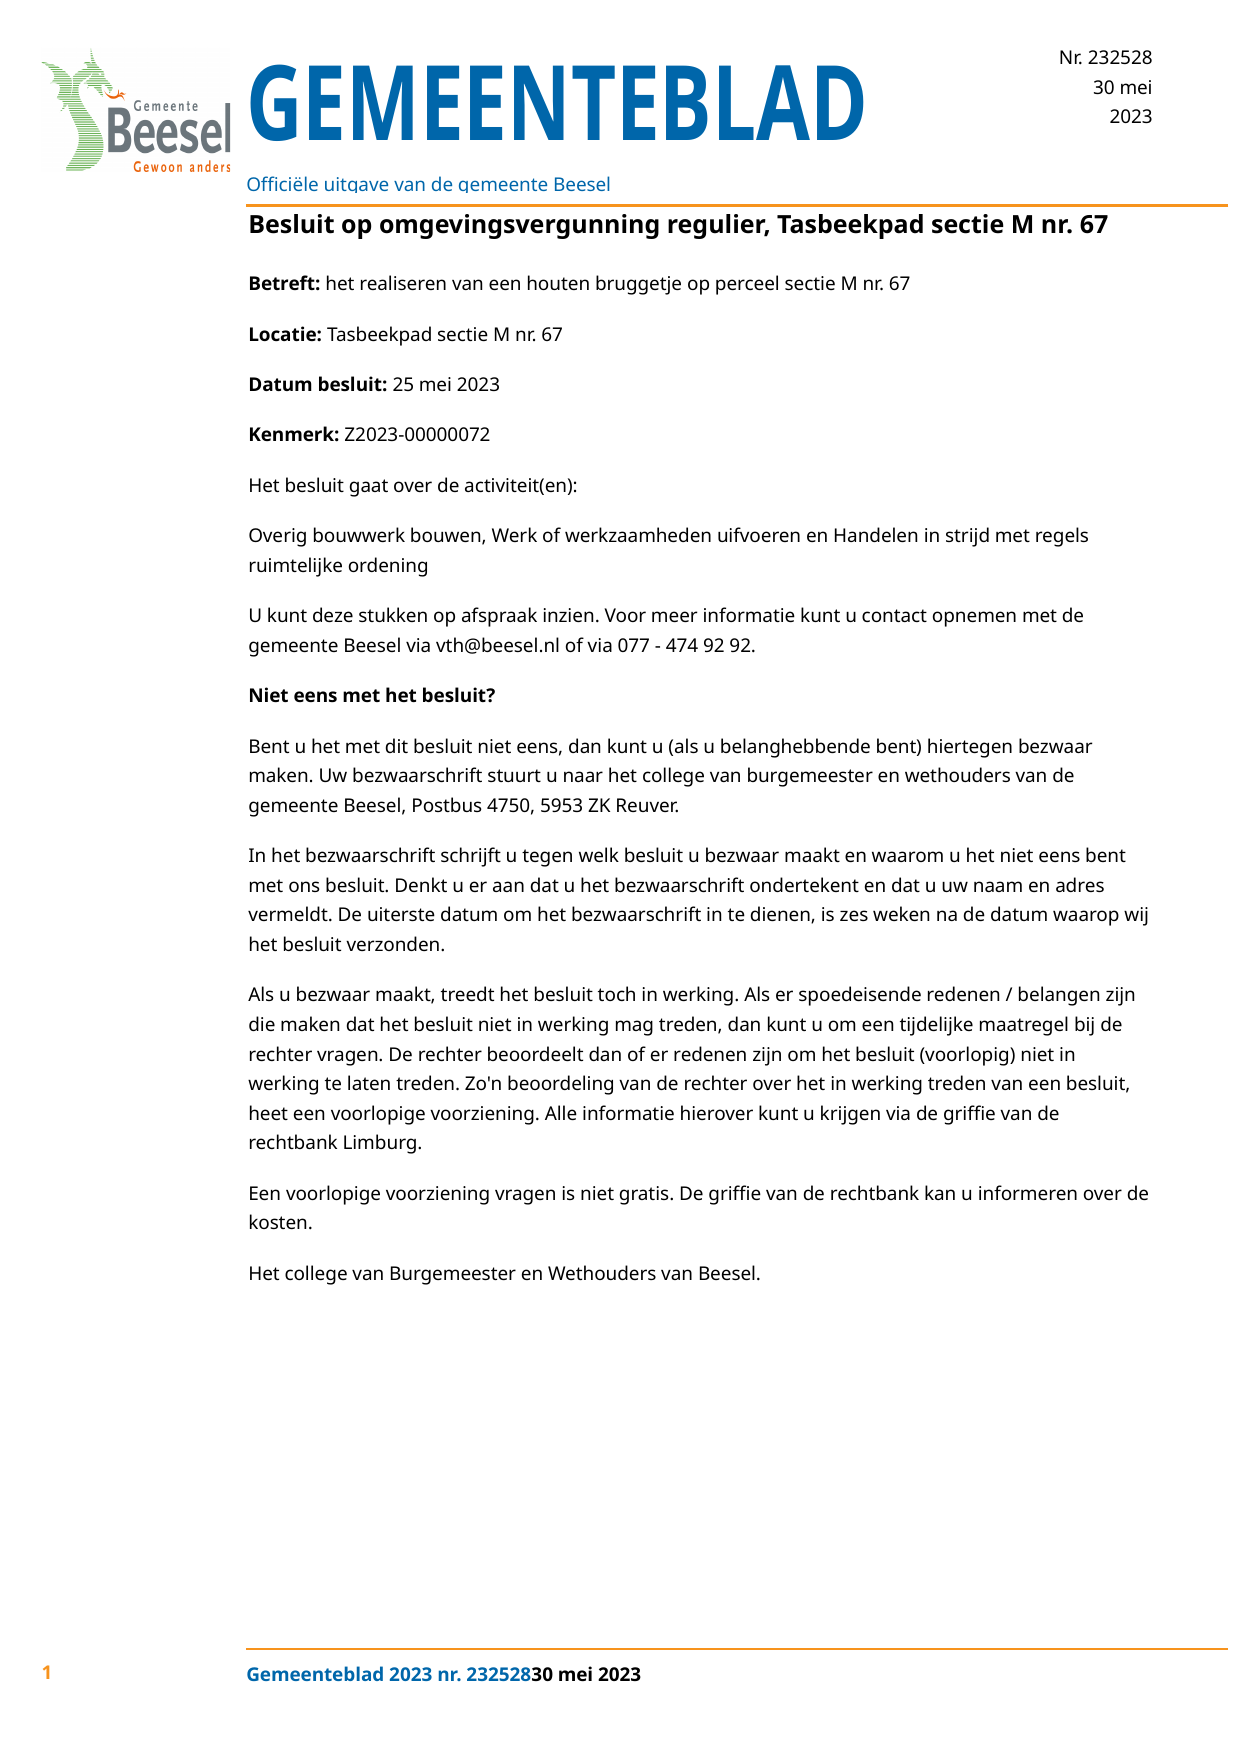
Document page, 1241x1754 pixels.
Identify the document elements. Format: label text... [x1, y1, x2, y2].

text Bent u het met dit besluit niet eens, dan kunt u (als u belanghebbende bent) hiertegen bezwaar maken. Uw bezwaarschrift stuurt u naar het college van burgemeester en wethouders van de gemeente Beesel, Postbus 4750, 5953 ZK Reuver. [248, 733, 1152, 818]
text Overig bouwwerk bouwen, Werk of werkzaamheden uifvoeren en Handelen in strijd met regels ruimtelijke ordening [248, 522, 1152, 578]
text Kenmerk: Z2023-00000072 [248, 422, 1152, 447]
text In het bezwaarschrift schrijft u tegen welk besluit u bezwaar maakt en waarom u het niet eens bent met ons besluit. Denkt u er aan dat u het bezwaarschrift ondertekent en dat u uw naam en adres vermeldt. De uiterste datum om het bezwaarschrift in te dienen, is zes weken na de datum waarop wij het besluit verzonden. [248, 842, 1152, 957]
text Het besluit gaat over de activiteit(en): [248, 472, 1152, 498]
text Als u bezwaar maakt, treedt het besluit toch in werking. Als er spoedeisende redenen / belangen zijn die maken dat het besluit niet in werking mag treden, dan kunt u om een tijdelijke maatregel bij de rechter vragen. De rechter beoordeelt dan of er redenen zijn om het besluit (voorlopig) niet in werking te laten treden. Zo'n beoordeling van de rechter over het in werking treden van een besluit, heet een voorlopige voorziening. Alle informatie hierover kunt u krijgen via de griffie van de rechtbank Limburg. [248, 982, 1152, 1155]
text U kunt deze stukken op afspraak inzien. Voor meer informatie kunt u contact opnemen met de gemeente Beesel via vth@beesel.nl of via 077 - 474 92 92. [248, 602, 1152, 658]
text Datum besluit: 25 mei 2023 [248, 371, 1152, 397]
text Een voorlopige voorziening vragen is niet gratis. De griffie van de rechtbank kan u informeren over de kosten. [248, 1180, 1152, 1235]
picture [41, 47, 231, 172]
text Het college van Burgemeester en Wethouders van Beesel. [248, 1260, 1152, 1286]
text Locatie: Tasbeekpad sectie M nr. 67 [248, 321, 1152, 346]
text Besluit op omgevingsvergunning regulier, Tasbeekpad sectie M nr. 67 [248, 207, 1152, 241]
text Niet eens met het besluit? [248, 682, 1152, 708]
text Betreft: het realiseren van een houten bruggetje op perceel sectie M nr. 67 [248, 270, 1152, 296]
